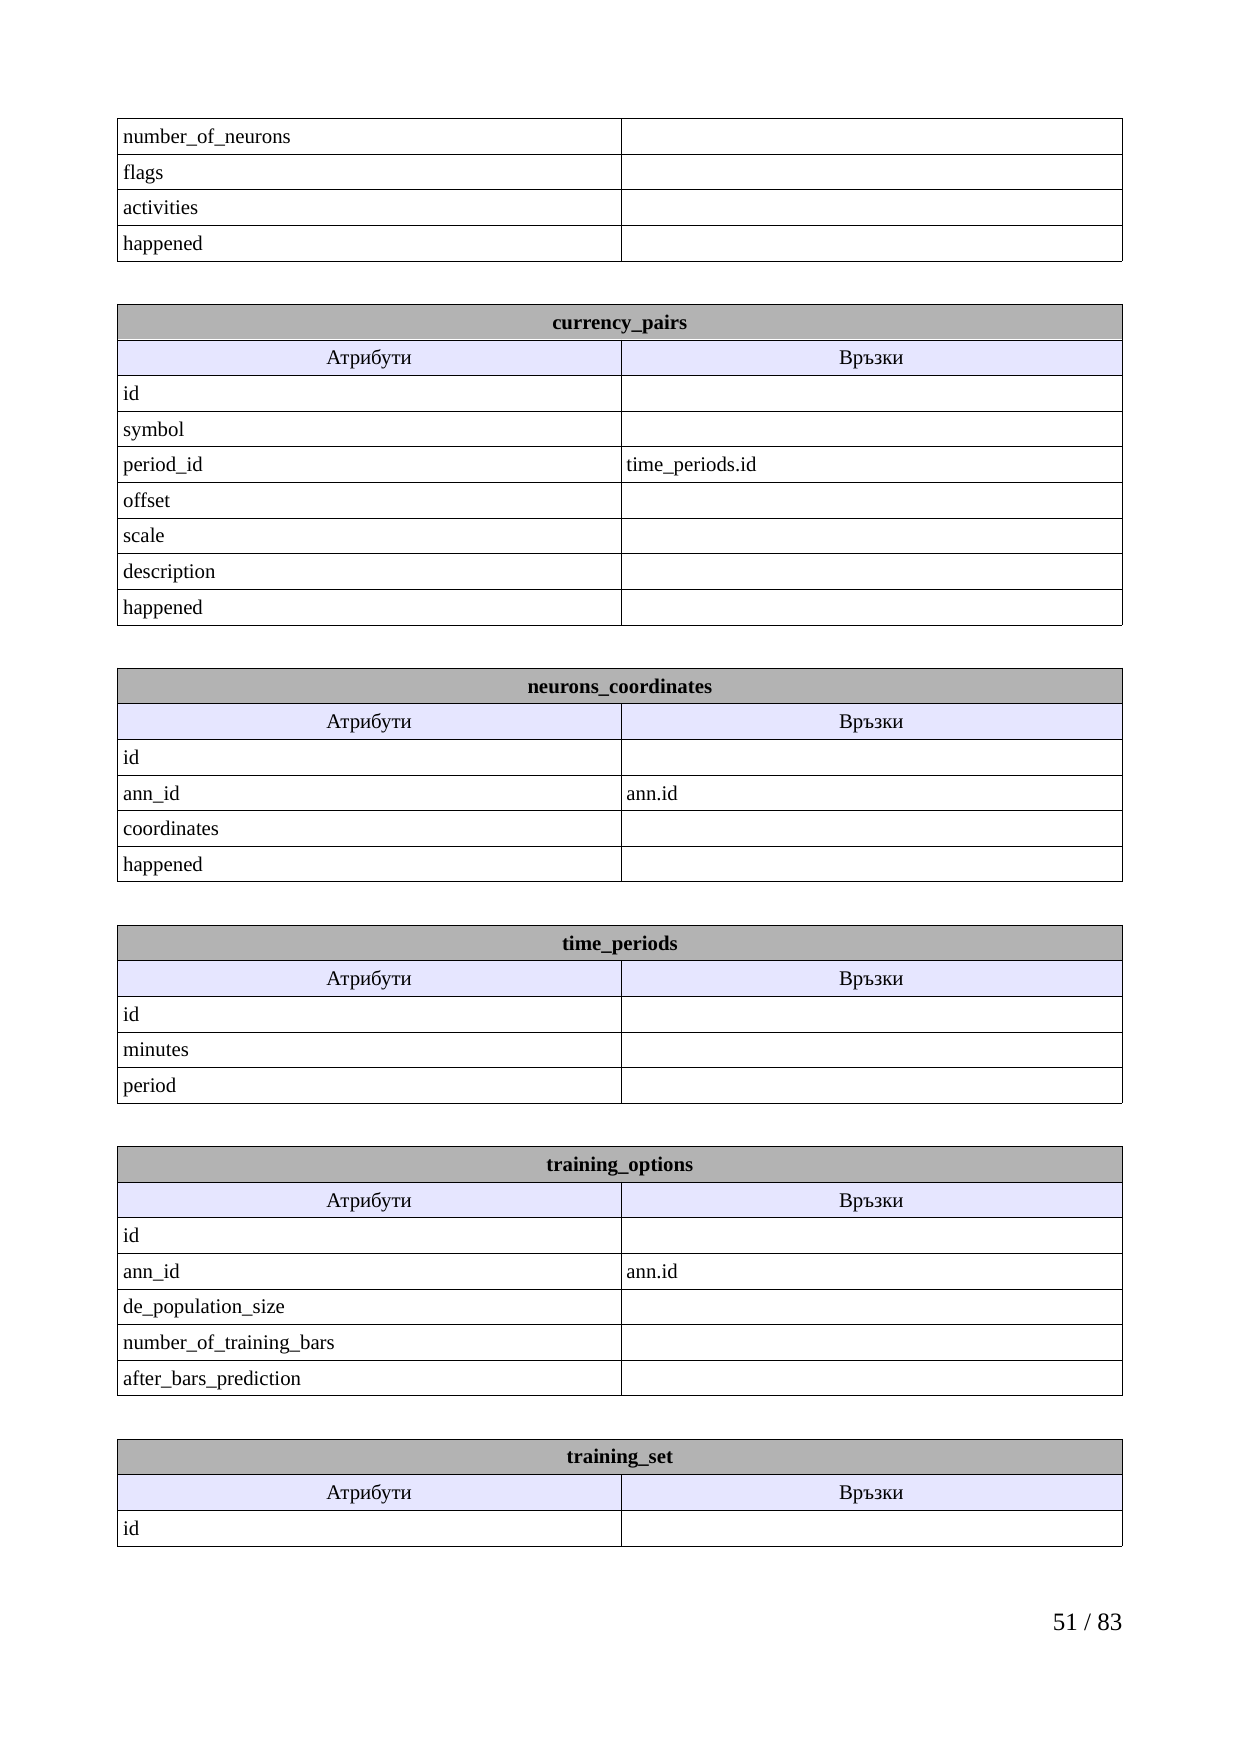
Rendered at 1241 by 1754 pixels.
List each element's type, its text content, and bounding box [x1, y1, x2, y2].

table_cell period [118, 1068, 621, 1103]
table_cell happened [118, 226, 621, 261]
table_cell [622, 1361, 1122, 1395]
table_cell Връзки [622, 1183, 1122, 1217]
table_header training_options [118, 1147, 1122, 1182]
table_cell [622, 1033, 1122, 1067]
table_cell [622, 412, 1122, 446]
table_cell coordinates [118, 811, 621, 846]
table_cell [622, 997, 1122, 1032]
table_cell id [118, 1218, 621, 1253]
table_cell id [118, 740, 621, 774]
table_cell [622, 811, 1122, 846]
table_cell happened [118, 847, 621, 881]
table_cell [622, 740, 1122, 774]
table_cell [622, 1325, 1122, 1360]
table_cell [622, 226, 1122, 261]
table_cell happened [118, 590, 621, 624]
table_cell [622, 519, 1122, 553]
table_cell [622, 847, 1122, 881]
table_header training_set [118, 1440, 1122, 1474]
table_cell Атрибути [118, 1183, 621, 1217]
table_cell symbol [118, 412, 621, 446]
table_cell Атрибути [118, 1475, 621, 1510]
table_cell [622, 119, 1122, 154]
table_header currency_pairs [118, 305, 1122, 339]
table_cell period_id [118, 447, 621, 482]
table_cell Връзки [622, 1475, 1122, 1510]
table_cell [622, 190, 1122, 225]
table_cell [622, 1068, 1122, 1103]
table_cell [622, 1290, 1122, 1324]
table_cell [622, 155, 1122, 189]
table_header time_periods [118, 926, 1122, 960]
table_cell [622, 554, 1122, 589]
table_cell time_periods.id [622, 447, 1122, 482]
table_cell [622, 1218, 1122, 1253]
table_cell Връзки [622, 341, 1122, 375]
table_cell Атрибути [118, 704, 621, 739]
table_cell [622, 590, 1122, 624]
table_cell ann.id [622, 1254, 1122, 1288]
table_cell [622, 483, 1122, 518]
table_cell Връзки [622, 704, 1122, 739]
table_cell ann_id [118, 776, 621, 810]
table_cell Атрибути [118, 341, 621, 375]
table_cell flags [118, 155, 621, 189]
table_cell number_of_training_bars [118, 1325, 621, 1360]
table_cell scale [118, 519, 621, 553]
table_cell de_population_size [118, 1290, 621, 1324]
table_cell description [118, 554, 621, 589]
table_cell id [118, 1511, 621, 1546]
table_cell id [118, 997, 621, 1032]
table_cell after_bars_prediction [118, 1361, 621, 1395]
table_cell number_of_neurons [118, 119, 621, 154]
table_cell offset [118, 483, 621, 518]
table_cell minutes [118, 1033, 621, 1067]
table_cell Атрибути [118, 961, 621, 996]
table_cell [622, 1511, 1122, 1546]
table_cell ann.id [622, 776, 1122, 810]
table_cell Връзки [622, 961, 1122, 996]
table_cell ann_id [118, 1254, 621, 1288]
table_cell activities [118, 190, 621, 225]
table_cell id [118, 376, 621, 411]
table_cell [622, 376, 1122, 411]
table_header neurons_coordinates [118, 669, 1122, 703]
